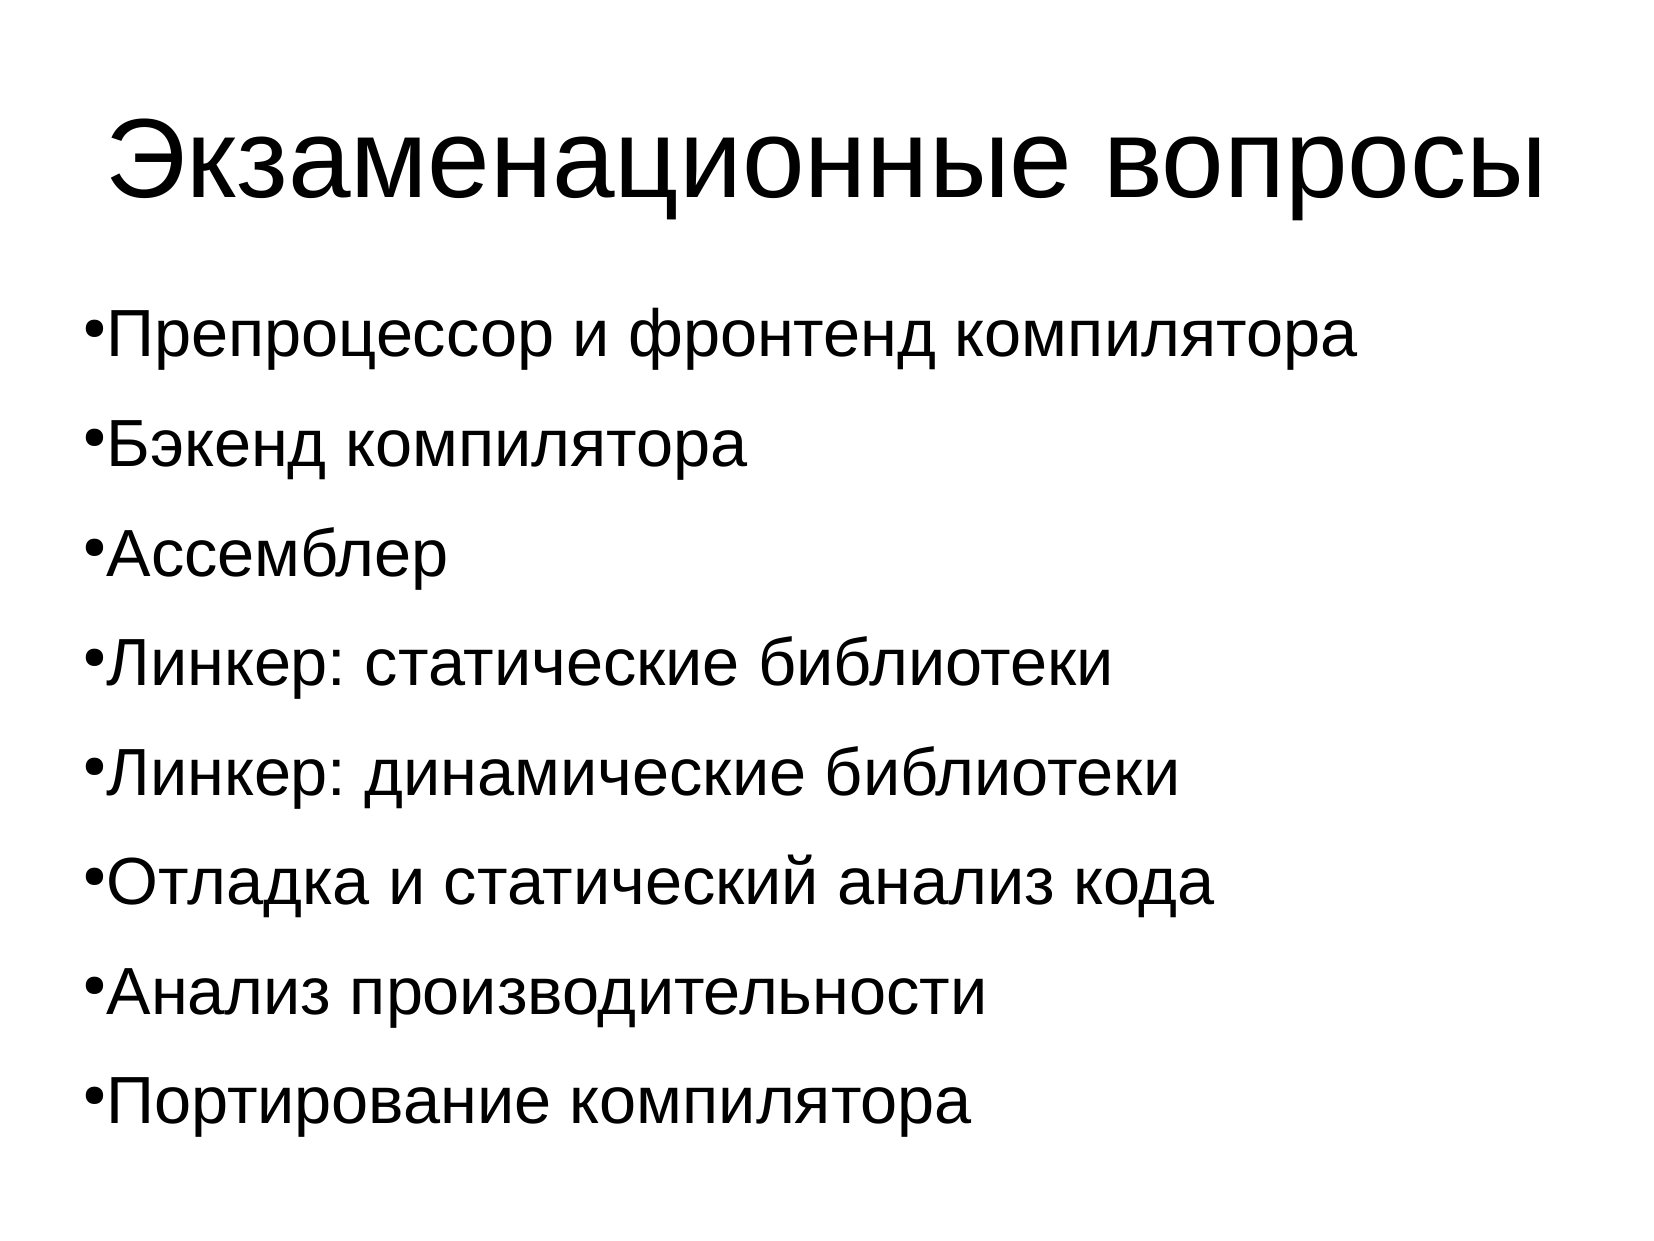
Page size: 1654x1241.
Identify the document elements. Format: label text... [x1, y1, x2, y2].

title Экзаменационные вопросы [82, 49, 1571, 257]
list Препроцессор и фронтенд компилятора Бэкенд компилятора Ассемблер Линкер: статические библиотеки Линкер: динамические библиотеки Отладка и статический анализ кода Анализ производительности Портирование компилятора [82, 290, 1571, 1186]
